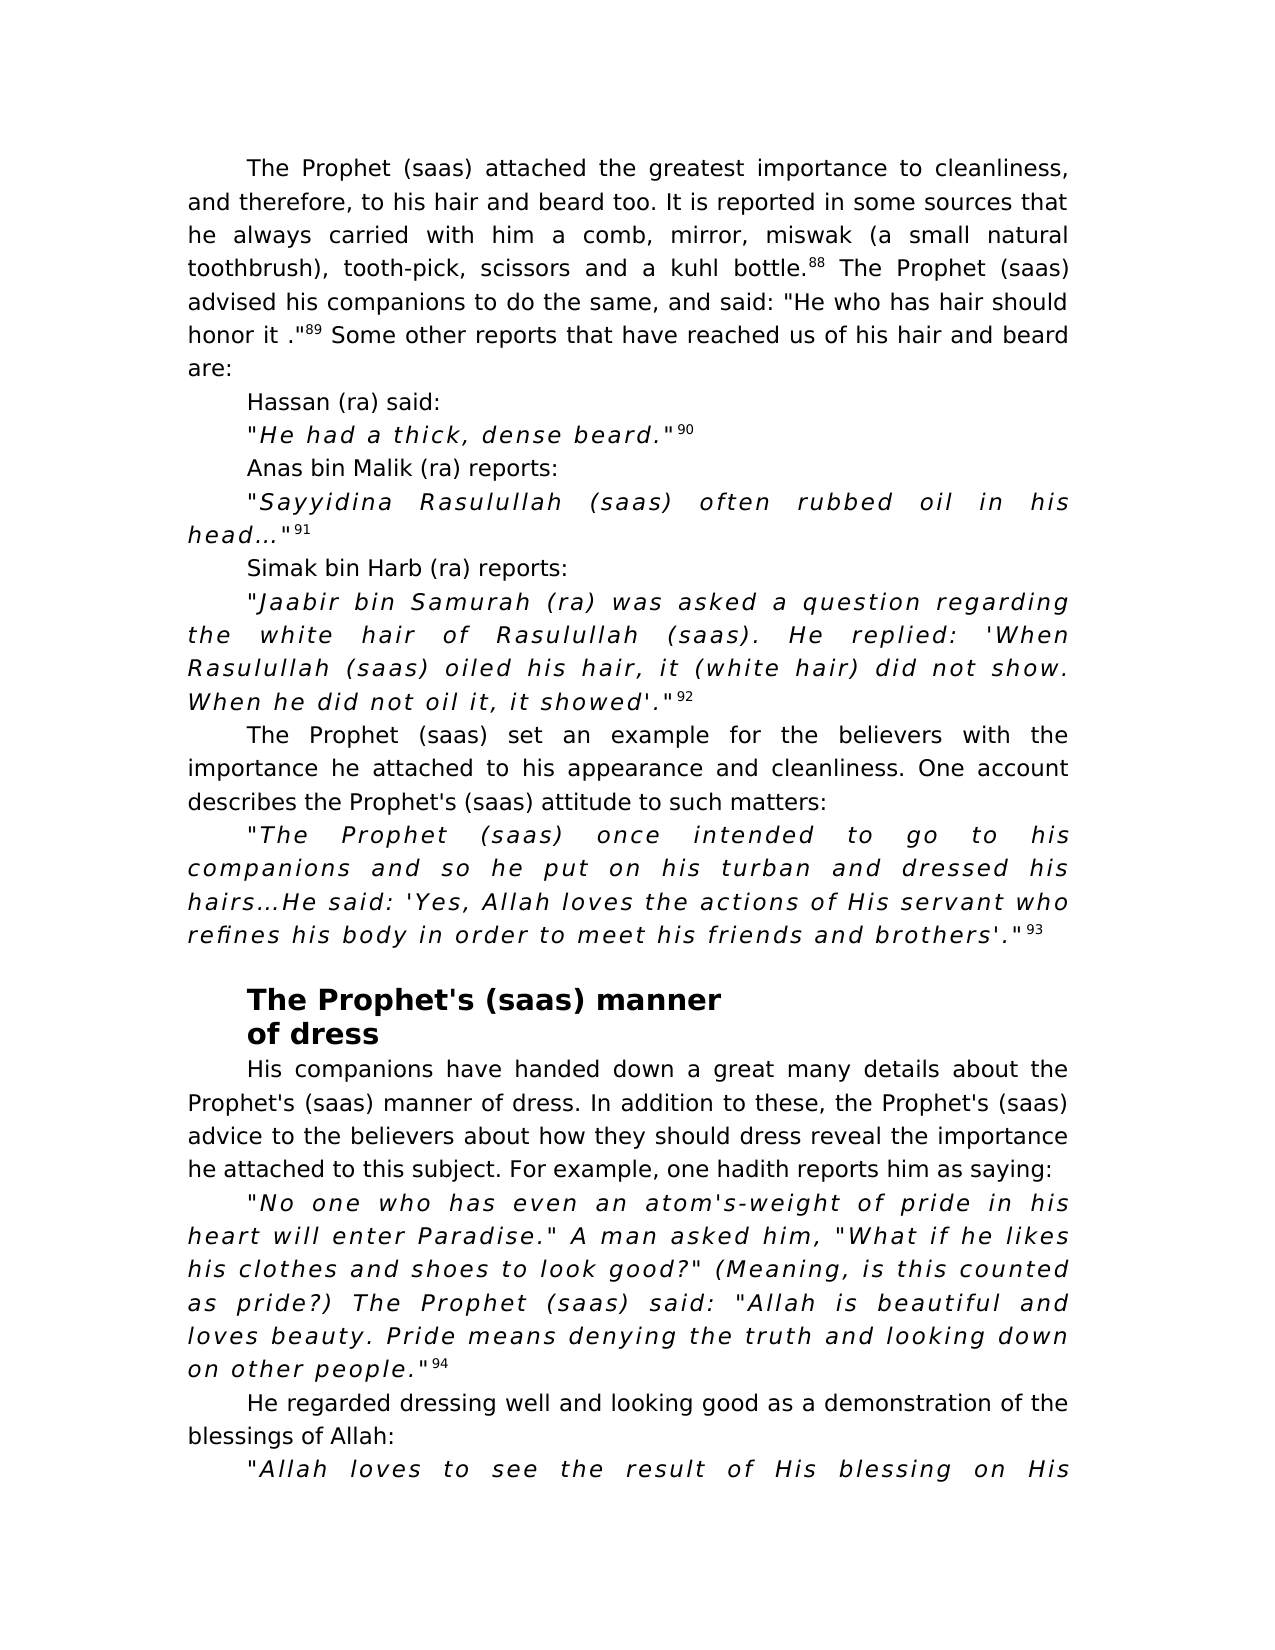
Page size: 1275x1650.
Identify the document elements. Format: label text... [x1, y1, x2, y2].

text Hassan (ra) said: [187, 383, 1070, 417]
text Simak bin Harb (ra) reports: [187, 550, 1070, 583]
text "Jaabir bin Samurah (ra) was asked a question regarding the white hair of Rasulullah (saas). He replied: 'When Rasulullah (saas) oiled his hair, it (white hair) did not show. When he did not oil it, it showed'."92 [187, 583, 1070, 717]
text of dress [187, 1017, 1070, 1051]
text "He had a thick, dense beard."90 [187, 417, 1070, 450]
text Anas bin Malik (ra) reports: [187, 450, 1070, 483]
text His companions have handed down a great many details about the Prophet's (saas) manner of dress. In addition to these, the Prophet's (saas) advice to the believers about how they should dress reveal the importance he attached to this subject. For example, one hadith reports him as saying: [187, 1051, 1070, 1184]
text "Allah loves to see the result of His blessing on His [187, 1451, 1070, 1484]
text The Prophet (saas) attached the greatest importance to cleanliness, and therefore, to his hair and beard too. It is reported in some sources that he always carried with him a comb, mirror, miswak (a small natural toothbrush), tooth-pick, scissors and a kuhl bottle.88 The Prophet (saas) advised his companions to do the same, and said: "He who has hair should honor it ."89 Some other reports that have reached us of his hair and beard are: [187, 150, 1070, 383]
text "The Prophet (saas) once intended to go to his companions and so he put on his turban and dressed his hairs…He said: 'Yes, Allah loves the actions of His servant who refines his body in order to meet his friends and brothers'."93 [187, 817, 1070, 950]
text "Sayyidina Rasulullah (saas) often rubbed oil in his head…"91 [187, 483, 1070, 550]
text The Prophet's (saas) manner [187, 983, 1070, 1017]
text He regarded dressing well and looking good as a demonstration of the blessings of Allah: [187, 1384, 1070, 1451]
text The Prophet (saas) set an example for the believers with the importance he attached to his appearance and cleanliness. One account describes the Prophet's (saas) attitude to such matters: [187, 717, 1070, 817]
text "No one who has even an atom's-weight of pride in his heart will enter Paradise." A man asked him, "What if he likes his clothes and shoes to look good?" (Meaning, is this counted as pride?) The Prophet (saas) said: "Allah is beautiful and loves beauty. Pride means denying the truth and looking down on other people."94 [187, 1184, 1070, 1384]
